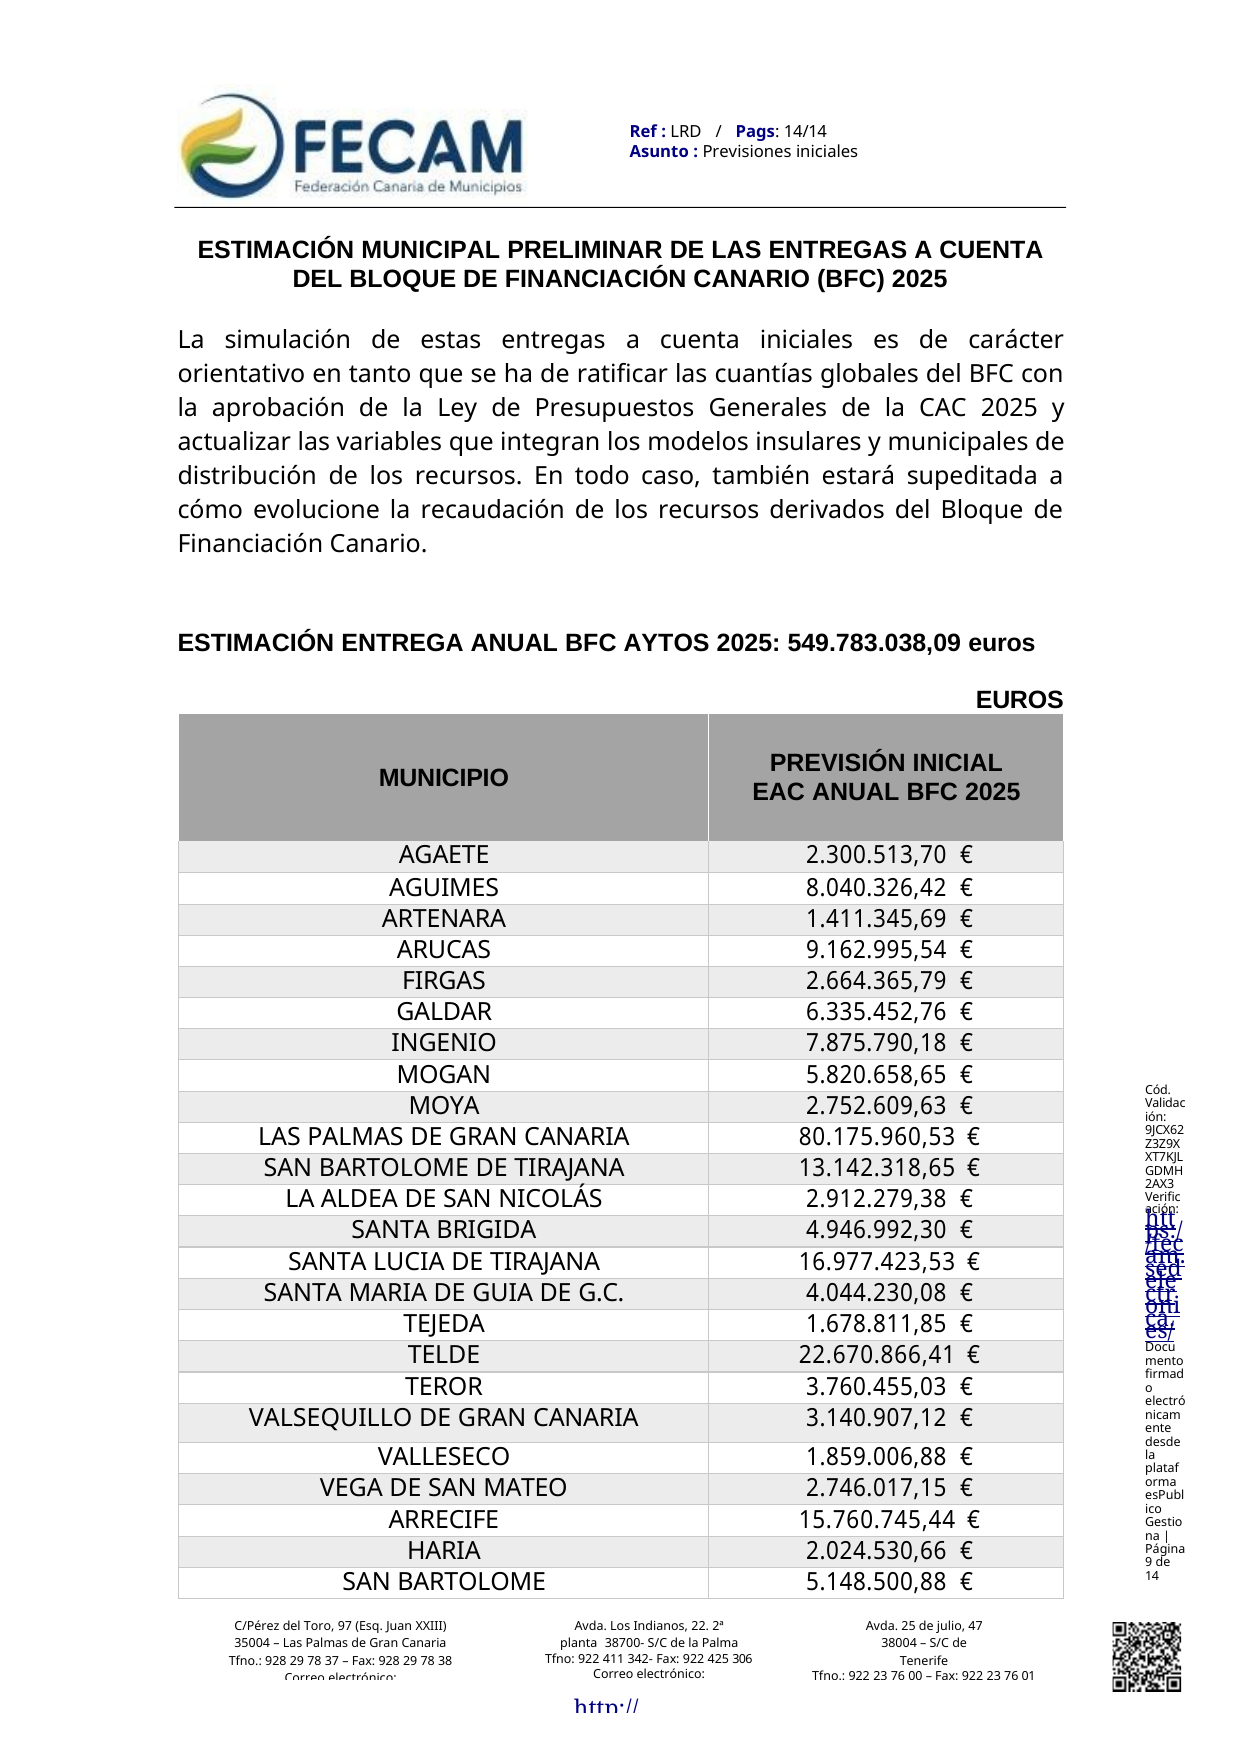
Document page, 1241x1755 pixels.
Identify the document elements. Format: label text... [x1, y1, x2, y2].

subtitle ESTIMACIÓN MUNICIPAL PRELIMINAR DE LAS ENTREGAS A CUENTA DEL BLOQUE DE FINANCIACIÓN CANARIO (BFC) 2025 [197, 235, 1087, 292]
table_cell 2.024.530,66 € [709, 1537, 1063, 1567]
table_cell AGAETE [179, 841, 708, 872]
table_cell TELDE [179, 1341, 708, 1371]
table_cell SANTA LUCIA DE TIRAJANA [179, 1248, 708, 1278]
table_cell 2.746.017,15 € [709, 1474, 1063, 1504]
table_cell 2.300.513,70 € [709, 841, 1063, 872]
table_cell 16.977.423,53 € [709, 1248, 1063, 1278]
table_cell ARUCAS [179, 936, 708, 966]
subtitle EUROS [74, 685, 1064, 714]
table_cell 8.040.326,42 € [709, 873, 1063, 903]
table_cell 4.044.230,08 € [709, 1279, 1063, 1309]
table_cell GALDAR [179, 998, 708, 1028]
text ESTIMACIÓN ENTREGA ANUAL BFC AYTOS 2025: 549.783.038,09 euros [177, 628, 1152, 657]
table_cell SANTA MARIA DE GUIA DE G.C. [179, 1279, 708, 1309]
table_cell 15.760.745,44 € [709, 1505, 1063, 1536]
table_cell MOYA [179, 1092, 708, 1122]
table_cell 7.875.790,18 € [709, 1029, 1063, 1059]
table_cell VALLESECO [179, 1443, 708, 1473]
table_cell LAS PALMAS DE GRAN CANARIA [179, 1123, 708, 1153]
table_cell 2.912.279,38 € [709, 1185, 1063, 1215]
table_cell TEJEDA [179, 1310, 708, 1340]
table_cell 22.670.866,41 € [709, 1341, 1063, 1371]
table_cell 5.148.500,88 € [709, 1568, 1063, 1598]
text Documento firmado electrónicamente desde la plataforma esPublico Gestiona | Página 9 de 14 [1145, 1341, 1186, 1583]
table_cell 6.335.452,76 € [709, 998, 1063, 1028]
table_cell 3.140.907,12 € [709, 1404, 1063, 1442]
table_cell 9.162.995,54 € [709, 936, 1063, 966]
table_cell 1.859.006,88 € [709, 1443, 1063, 1473]
table_cell VEGA DE SAN MATEO [179, 1474, 708, 1504]
table_cell HARIA [179, 1537, 708, 1567]
table_cell ARTENARA [179, 905, 708, 935]
table_cell 4.946.992,30 € [709, 1216, 1063, 1246]
table_header PREVISIÓN INICIAL EAC ANUAL BFC 2025 [709, 714, 1063, 841]
table_cell SAN BARTOLOME [179, 1568, 708, 1598]
table_cell LA ALDEA DE SAN NICOLÁS [179, 1185, 708, 1215]
table_cell 5.820.658,65 € [709, 1060, 1063, 1091]
table_cell 13.142.318,65 € [709, 1154, 1063, 1184]
table_cell 2.664.365,79 € [709, 967, 1063, 997]
table_cell 80.175.960,53 € [709, 1123, 1063, 1153]
table_cell AGUIMES [179, 873, 708, 903]
table_cell SANTA BRIGIDA [179, 1216, 708, 1246]
table_cell 3.760.455,03 € [709, 1373, 1063, 1402]
table_cell INGENIO [179, 1029, 708, 1059]
table_cell VALSEQUILLO DE GRAN CANARIA [179, 1404, 708, 1442]
table_cell 1.678.811,85 € [709, 1310, 1063, 1340]
table_cell FIRGAS [179, 967, 708, 997]
table_cell 2.752.609,63 € [709, 1092, 1063, 1122]
table_cell ARRECIFE [179, 1505, 708, 1536]
table_cell TEROR [179, 1373, 708, 1402]
table_header MUNICIPIO [179, 714, 708, 841]
text Verificación: https://fecam.sedelectronica.es/ [1145, 1191, 1186, 1341]
text La simulación de estas entregas a cuenta iniciales es de carácter orientativo en tanto que se ha de ratificar las cuantías globales del BFC con la aprobación de la Ley de Presupuestos Generales de la CAC 2025 y actualizar las variables que integran los modelos insulares y municipales de distribución de los recursos. En todo caso, también estará supeditada a cómo evolucione la recaudación de los recursos derivados del Bloque de Financiación Canario. [177, 321, 1064, 560]
table_cell 1.411.345,69 € [709, 905, 1063, 935]
table_cell MOGAN [179, 1060, 708, 1091]
text Cód. Validación: 9JCX62Z3Z9XXT7KJLGDMH2AX3 [1145, 1084, 1186, 1191]
table_cell SAN BARTOLOME DE TIRAJANA [179, 1154, 708, 1184]
